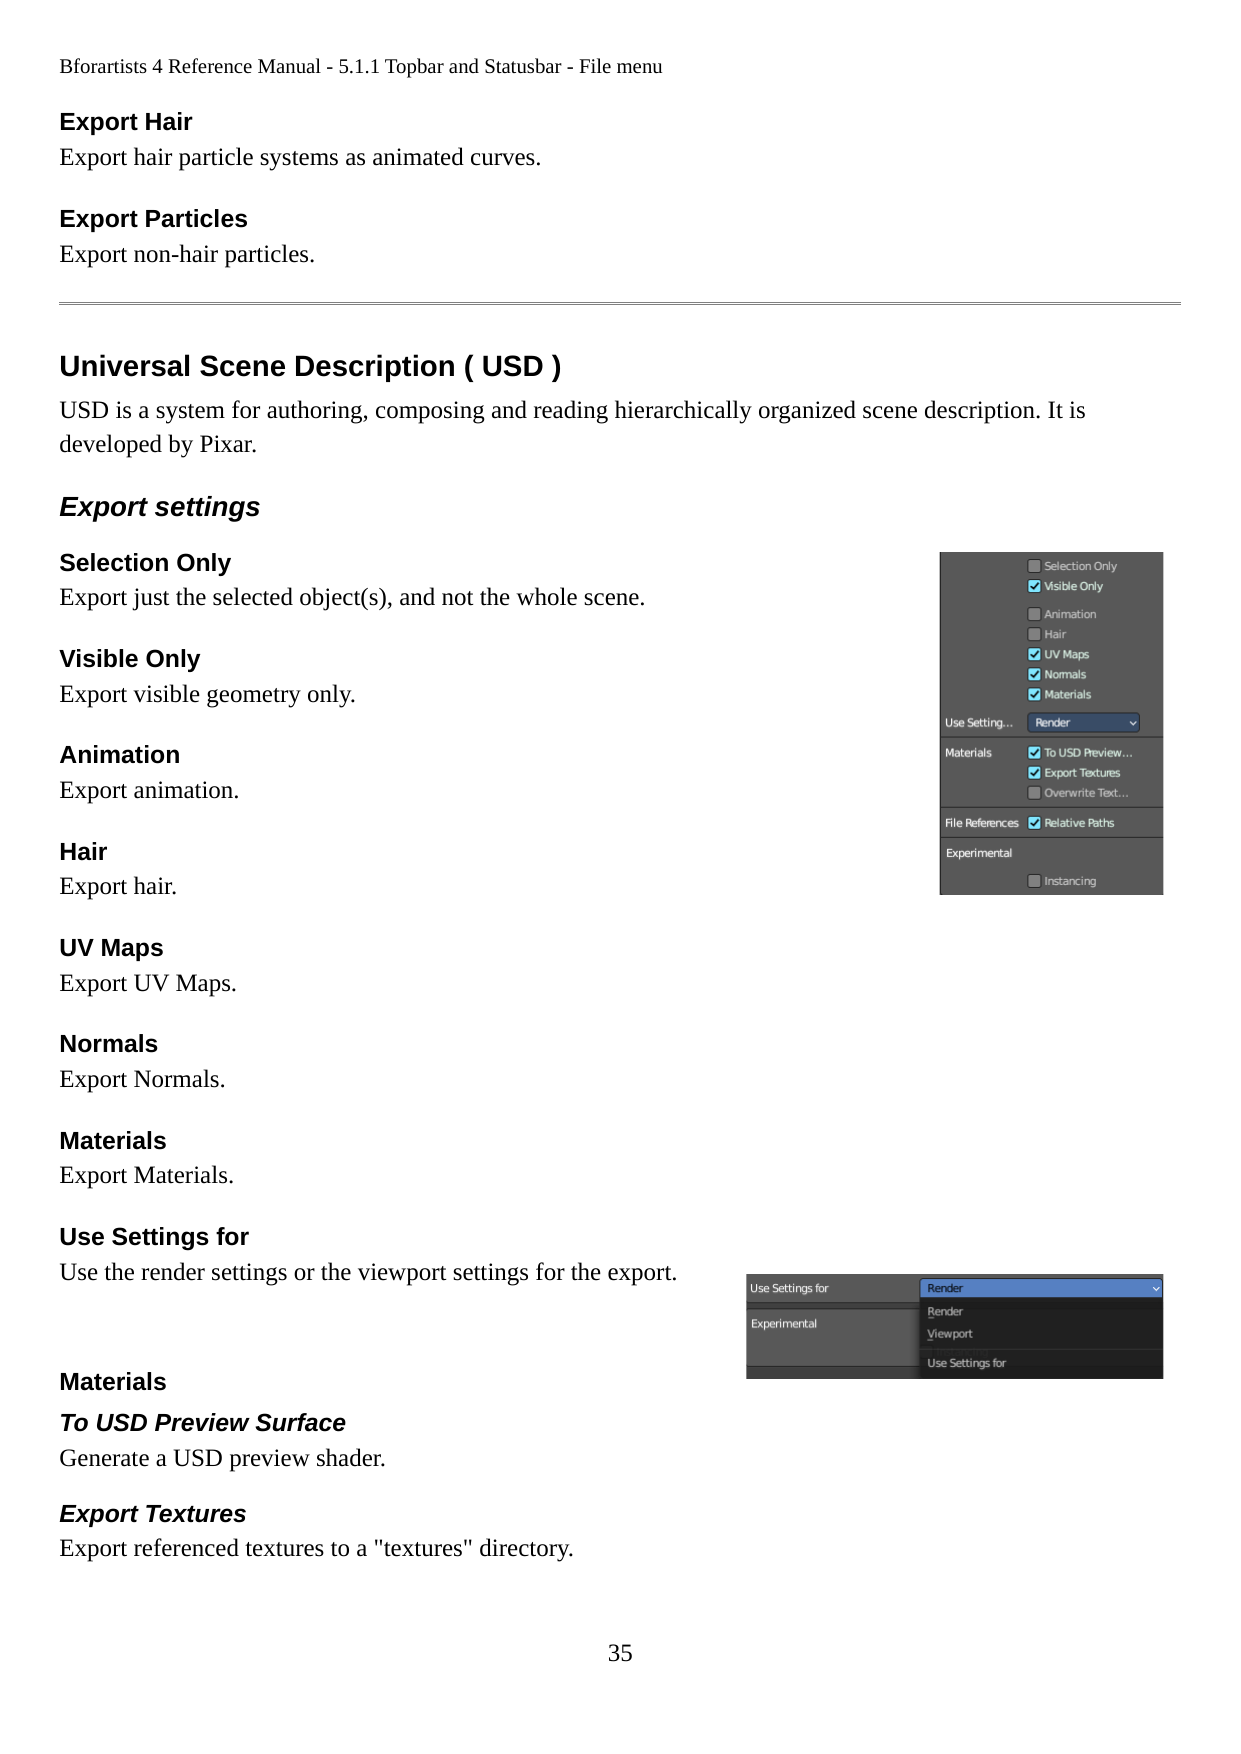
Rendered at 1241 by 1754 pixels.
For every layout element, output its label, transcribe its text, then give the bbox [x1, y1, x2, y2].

subtitle Animation [59, 740, 939, 769]
subtitle Materials [59, 1126, 1181, 1154]
text [1164, 775, 1181, 804]
subtitle UV Maps [59, 933, 1181, 962]
text Use the render settings or the viewport settings for the export. [59, 1257, 1181, 1286]
subtitle Universal Scene Description ( USD ) [59, 348, 1181, 382]
subtitle Hair [59, 837, 939, 865]
text USD is a system for authoring, composing and reading hierarchically organized scene description. It is developed by Pixar. [59, 395, 1181, 458]
subtitle [1164, 644, 1181, 672]
text Export visible geometry only. [59, 679, 939, 707]
subtitle Materials [59, 1367, 1181, 1396]
subtitle Export Hair [59, 107, 1181, 136]
text Export hair. [59, 871, 1181, 900]
subtitle [1164, 837, 1181, 865]
text Export hair particle systems as animated curves. [59, 142, 1181, 171]
subtitle Export Particles [59, 204, 1181, 232]
subtitle Export settings [59, 491, 1181, 523]
subtitle Selection Only [59, 548, 1181, 576]
text Export non-hair particles. [59, 239, 1181, 267]
text Export animation. [59, 775, 939, 804]
subtitle [1164, 740, 1181, 769]
text Export Normals. [59, 1064, 1181, 1093]
text Export Materials. [59, 1161, 1181, 1189]
text Export just the selected object(s), and not the whole scene. [59, 582, 939, 611]
subtitle To USD Preview Surface [59, 1408, 1181, 1437]
text Export UV Maps. [59, 968, 1181, 997]
text Export referenced textures to a "textures" directory. [59, 1533, 1181, 1562]
subtitle Export Textures [59, 1499, 1181, 1527]
picture [939, 552, 1164, 895]
picture [746, 1274, 1164, 1379]
subtitle Use Settings for [59, 1222, 1181, 1251]
text Generate a USD preview shader. [59, 1443, 1181, 1472]
subtitle Visible Only [59, 644, 939, 672]
subtitle Normals [59, 1029, 1181, 1058]
